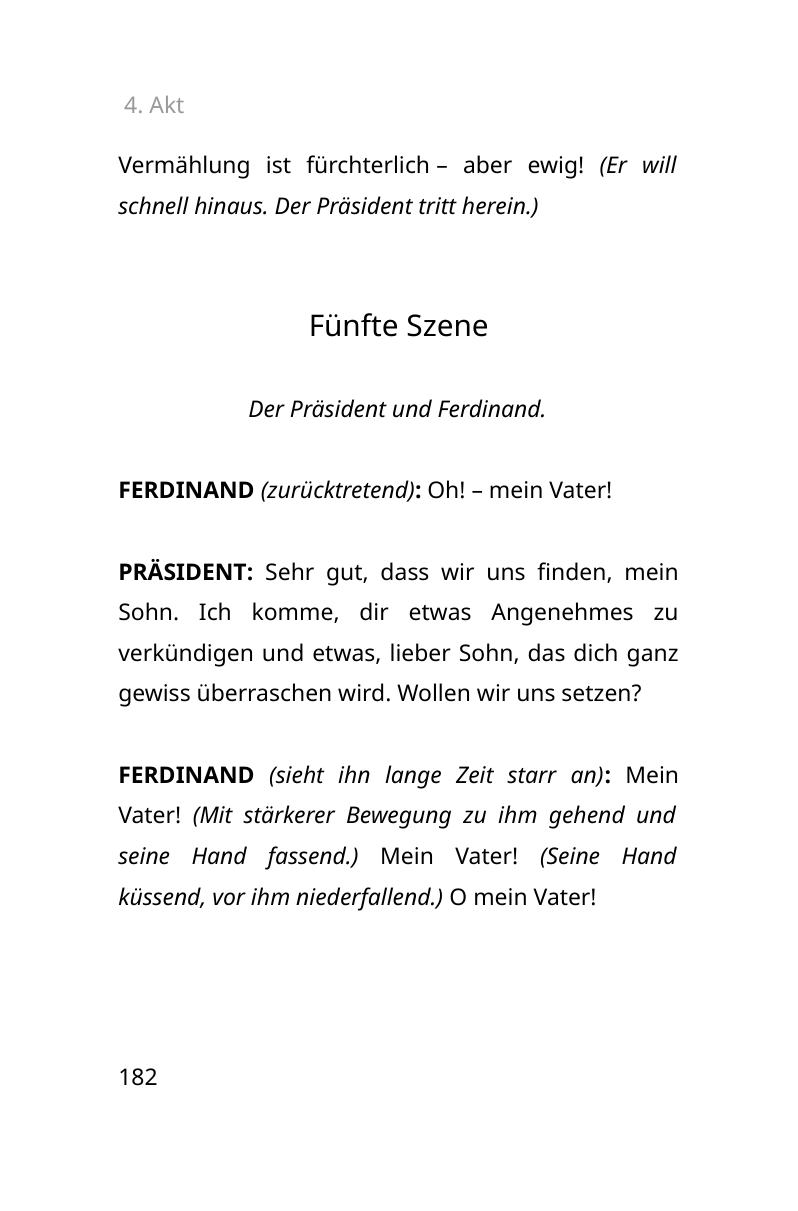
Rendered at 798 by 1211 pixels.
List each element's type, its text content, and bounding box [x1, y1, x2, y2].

text FERDINAND (zurücktretend): Oh! – mein Vater! [118, 445, 679, 506]
text Der Präsident und Ferdinand. [118, 369, 679, 424]
text Vermählung ist fürchterlich – aber ewig! (Er will schnell hinaus. Der Präsident tritt herein.) [118, 149, 679, 221]
text PRÄSIDENT: Sehr gut, dass wir uns finden, mein Sohn. Ich komme, dir etwas Angenehmes zu verkündigen und etwas, lieber Sohn, das dich ganz gewiss überraschen wird. Wollen wir uns setzen? [118, 527, 679, 709]
text FERDINAND (sieht ihn lange Zeit starr an): Mein Vater! (Mit stärkerer Bewegung zu ihm gehend und seine Hand fassend.) Mein Vater! (Seine Hand küssend, vor ihm niederfallend.) O mein Vater! [118, 730, 679, 912]
subtitle Fünfte Szene [118, 278, 679, 345]
